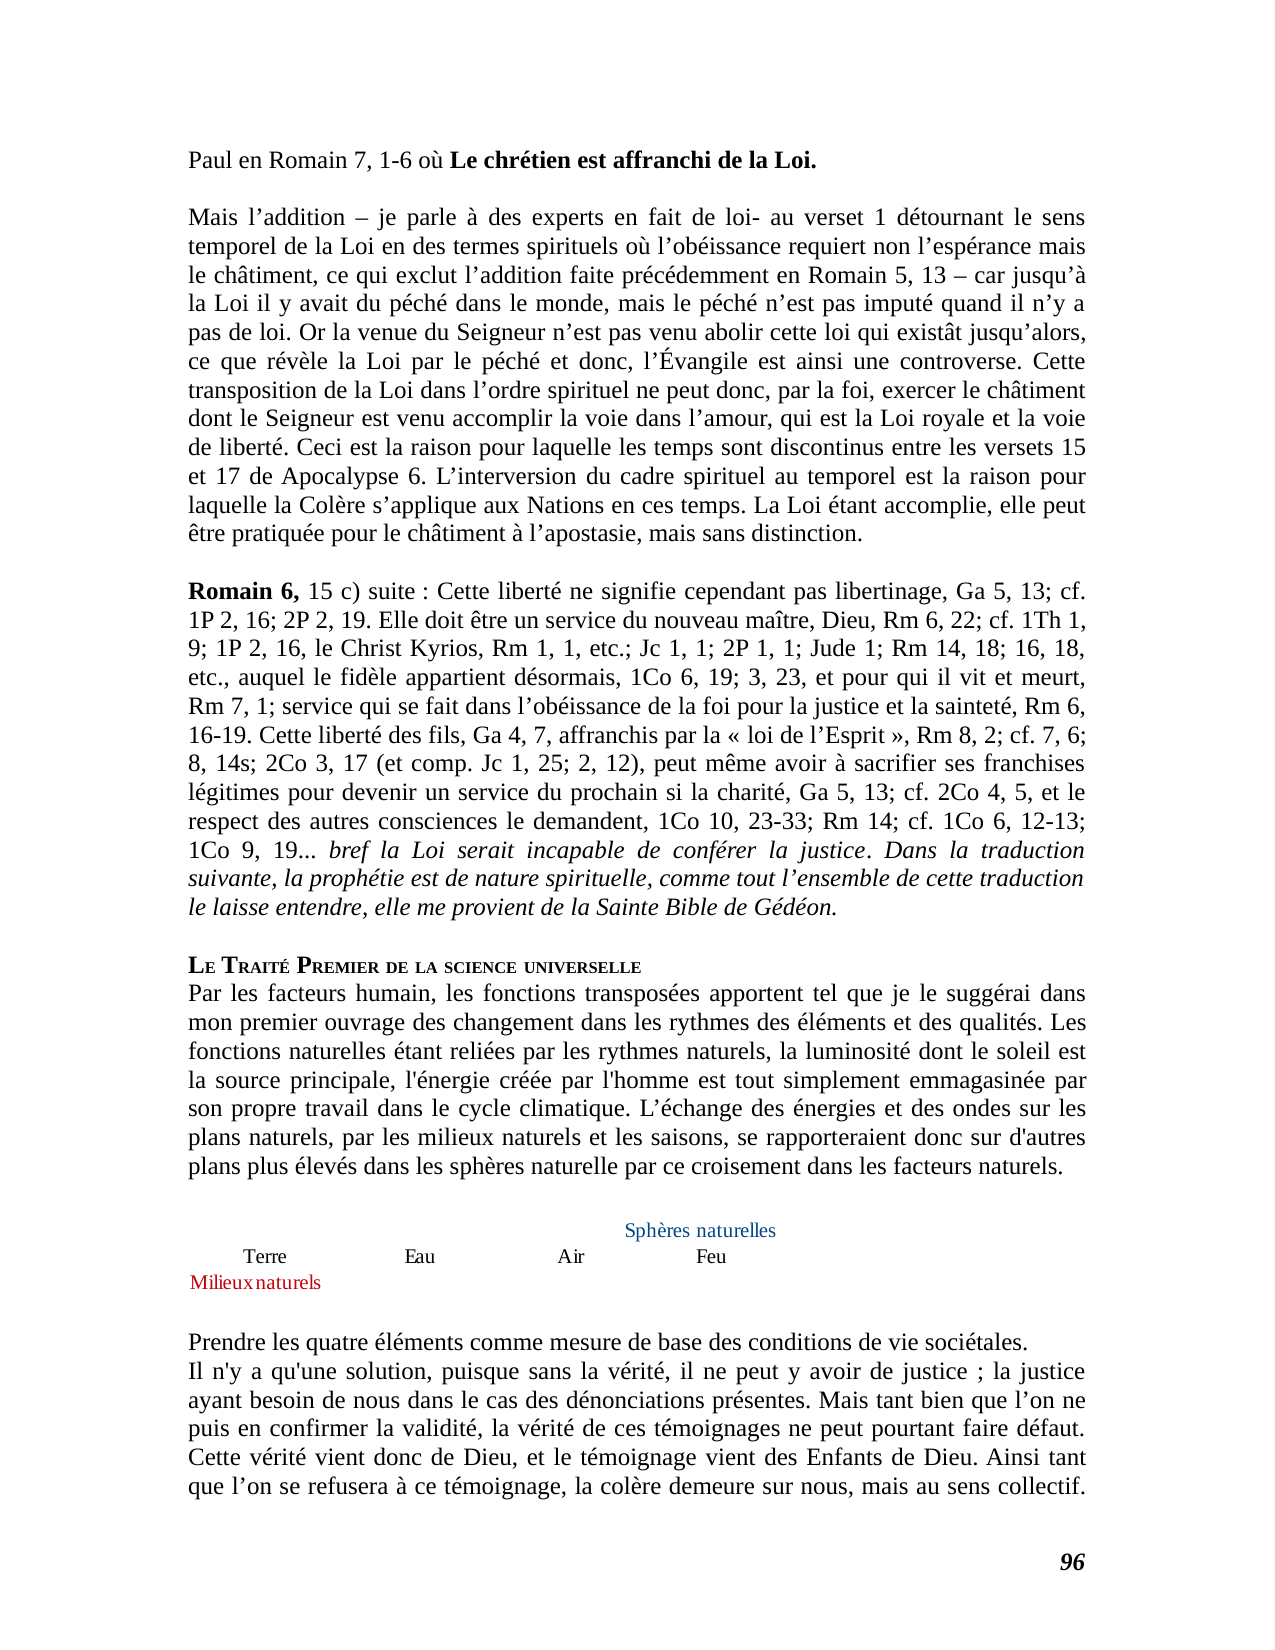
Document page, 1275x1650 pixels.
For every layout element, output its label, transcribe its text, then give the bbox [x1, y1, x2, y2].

text Paul en Romain 7, 1-6 où Le chrétien est affranchi de la Loi. [188, 145, 1087, 173]
text Romain 6, 15 c) suite : Cette liberté ne signifie cependant pas libertinage, Ga 5, 13; cf. 1P 2, 16; 2P 2, 19. Elle doit être un service du nouveau maître, Dieu, Rm 6, 22; cf. 1Th 1, 9; 1P 2, 16, le Christ Kyrios, Rm 1, 1, etc.; Jc 1, 1; 2P 1, 1; Jude 1; Rm 14, 18; 16, 18, etc., auquel le fidèle appartient désormais, 1Co 6, 19; 3, 23, et pour qui il vit et meurt, Rm 7, 1; service qui se fait dans l’obéissance de la foi pour la justice et la sainteté, Rm 6, 16-19. Cette liberté des fils, Ga 4, 7, affranchis par la « loi de l’Esprit », Rm 8, 2; cf. 7, 6; 8, 14s; 2Co 3, 17 (et comp. Jc 1, 25; 2, 12), peut même avoir à sacrifier ses franchises légitimes pour devenir un service du prochain si la charité, Ga 5, 13; cf. 2Co 4, 5, et le respect des autres consciences le demandent, 1Co 10, 23-33; Rm 14; cf. 1Co 6, 12-13; 1Co 9, 19... bref la Loi serait incapable de conférer la justice. Dans la traduction suivante, la prophétie est de nature spirituelle, comme tout l’ensemble de cette traduction le laisse entendre, elle me provient de la Sainte Bible de Gédéon. [188, 576, 1087, 921]
text Le Traité Premier de la science universelle [188, 950, 1087, 978]
text Il n'y a qu'une solution, puisque sans la vérité, il ne peut y avoir de justice ; la justice ayant besoin de nous dans le cas des dénonciations présentes. Mais tant bien que l’on ne puis en confirmer la validité, la vérité de ces témoignages ne peut pourtant faire défaut. Cette vérité vient donc de Dieu, et le témoignage vient des Enfants de Dieu. Ainsi tant que l’on se refusera à ce témoignage, la colère demeure sur nous, mais au sens collectif. [188, 1356, 1087, 1500]
text Mais l’addition – je parle à des experts en fait de loi- au verset 1 détournant le sens temporel de la Loi en des termes spirituels où l’obéissance requiert non l’espérance mais le châtiment, ce qui exclut l’addition faite précédemment en Romain 5, 13 – car jusqu’à la Loi il y avait du péché dans le monde, mais le péché n’est pas imputé quand il n’y a pas de loi. Or la venue du Seigneur n’est pas venu abolir cette loi qui existât jusqu’alors, ce que révèle la Loi par le péché et donc, l’Évangile est ainsi une controverse. Cette transposition de la Loi dans l’ordre spirituel ne peut donc, par la foi, exercer le châtiment dont le Seigneur est venu accomplir la voie dans l’amour, qui est la Loi royale et la voie de liberté. Ceci est la raison pour laquelle les temps sont discontinus entre les versets 15 et 17 de Apocalypse 6. L’interversion du cadre spirituel au temporel est la raison pour laquelle la Colère s’applique aux Nations en ces temps. La Loi étant accomplie, elle peut être pratiquée pour le châtiment à l’apostasie, mais sans distinction. [188, 202, 1087, 547]
text Prendre les quatre éléments comme mesure de base des conditions de vie sociétales. [188, 1327, 1087, 1356]
text Par les facteurs humain, les fonctions transposées apportent tel que je le suggérai dans mon premier ouvrage des changement dans les rythmes des éléments et des qualités. Les fonctions naturelles étant reliées par les rythmes naturels, la luminosité dont le soleil est la source principale, l'énergie créée par l'homme est tout simplement emmagasinée par son propre travail dans le cycle climatique. L’échange des énergies et des ondes sur les plans naturels, par les milieux naturels et les saisons, se rapporteraient donc sur d'autres plans plus élevés dans les sphères naturelle par ce croisement dans les facteurs naturels. [188, 978, 1087, 1180]
